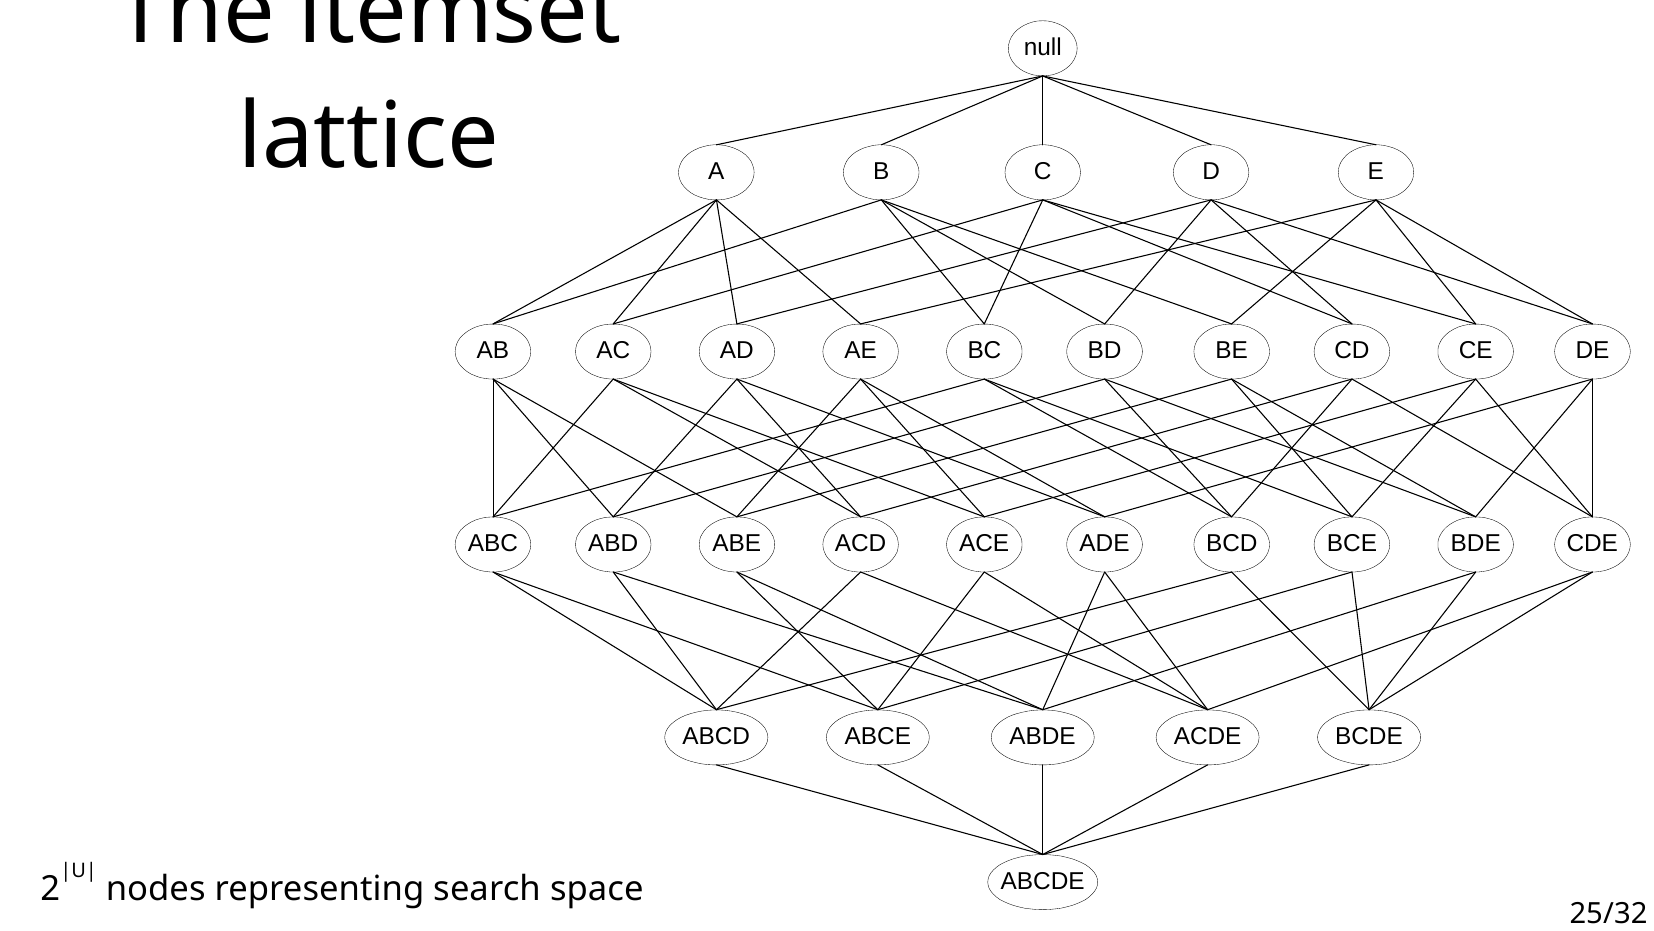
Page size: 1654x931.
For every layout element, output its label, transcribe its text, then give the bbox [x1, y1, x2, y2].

title The itemset lattice [0, 1, 738, 138]
list 2|U| nodes representing search space [40, 856, 794, 912]
picture [453, 18, 1633, 911]
